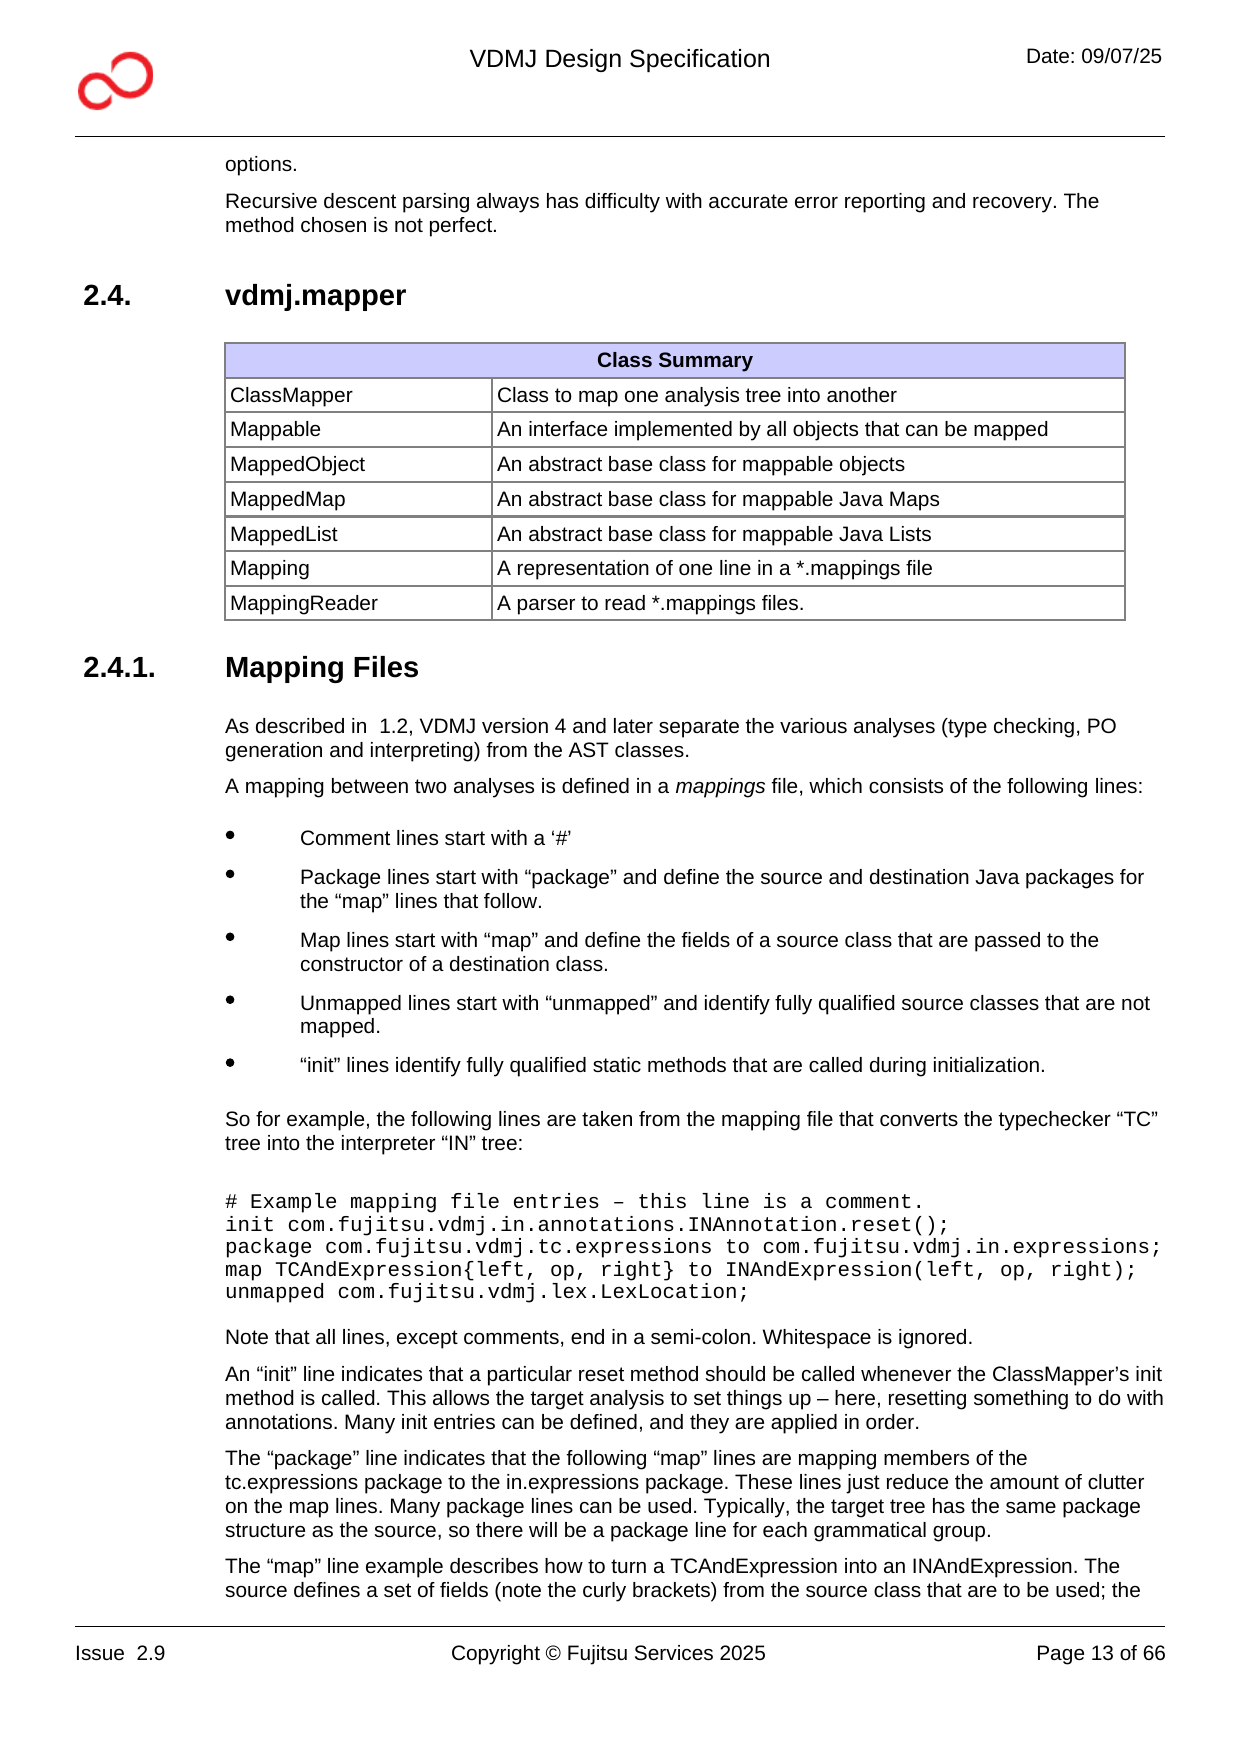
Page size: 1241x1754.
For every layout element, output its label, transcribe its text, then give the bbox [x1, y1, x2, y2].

table_cell MappedMap [226, 483, 491, 515]
text # Example mapping file entries – this line is a comment. [225, 1191, 1165, 1213]
text As described in 1.2, VDMJ version 4 and later separate the various analyses (type checking, PO generation and interpreting) from the AST classes. [225, 714, 1165, 762]
text Note that all lines, except comments, end in a semi-colon. Whitespace is ignored. [225, 1326, 1165, 1349]
list Unmapped lines start with “unmapped” and identify fully qualified source classes that are not mapped. [225, 991, 1165, 1039]
table_cell Mapping [226, 552, 491, 585]
table_cell MappedList [226, 518, 491, 550]
table_cell A representation of one line in a *.mappings file [493, 552, 1124, 585]
text So for example, the following lines are taken from the mapping file that converts the typechecker “TC” tree into the interpreter “IN” tree: [225, 1108, 1165, 1156]
text The “package” line indicates that the following “map” lines are mapping members of the tc.expressions package to the in.expressions package. These lines just reduce the amount of clutter on the map lines. Many package lines can be used. Typically, the target tree has the same package structure as the source, so there will be a package line for each grammatical group. [225, 1446, 1165, 1542]
text The “map” line example describes how to turn a TCAndExpression into an INAndExpression. The source defines a set of fields (note the curly brackets) from the source class that are to be used; the [225, 1555, 1165, 1603]
text A mapping between two analyses is defined in a mappings file, which consists of the following lines: [225, 774, 1165, 798]
list “init” lines identify fully qualified static methods that are called during initialization. [225, 1054, 1165, 1078]
text An “init” line indicates that a particular reset method should be called whenever the ClassMapper’s init method is called. This allows the target analysis to set things up – here, resetting something to do with annotations. Many init entries can be defined, and they are applied in order. [225, 1362, 1165, 1434]
table_cell Class to map one analysis tree into another [493, 379, 1124, 411]
list Package lines start with “package” and define the source and destination Java packages for the “map” lines that follow. [225, 865, 1165, 913]
text init com.fujitsu.vdmj.in.annotations.INAnnotation.reset(); [225, 1213, 1165, 1236]
picture [78, 44, 153, 120]
subtitle Mapping Files [75, 651, 1165, 684]
table_cell An abstract base class for mappable Java Maps [493, 483, 1124, 515]
table_cell Mappable [226, 413, 491, 446]
table_cell An abstract base class for mappable Java Lists [493, 518, 1124, 550]
text package com.fujitsu.vdmj.tc.expressions to com.fujitsu.vdmj.in.expressions; [225, 1236, 1165, 1258]
table_header Class Summary [226, 344, 1124, 377]
text map TCAndExpression{left, op, right} to INAndExpression(left, op, right); [225, 1258, 1165, 1281]
text Recursive descent parsing always has difficulty with accurate error reporting and recovery. The method chosen is not perfect. [225, 189, 1165, 237]
list Map lines start with “map” and define the fields of a source class that are passed to the constructor of a destination class. [225, 928, 1165, 976]
table_cell MappedObject [226, 448, 491, 481]
table_cell A parser to read *.mappings files. [493, 587, 1124, 619]
table_cell MappingReader [226, 587, 491, 619]
text unmapped com.fujitsu.vdmj.lex.LexLocation; [225, 1281, 1165, 1303]
table_cell ClassMapper [226, 379, 491, 411]
table_cell An interface implemented by all objects that can be mapped [493, 413, 1124, 446]
subtitle vdmj.mapper [75, 279, 1165, 312]
text options. [225, 152, 1165, 176]
table_cell An abstract base class for mappable objects [493, 448, 1124, 481]
list Comment lines start with a ‘#’ [225, 826, 1165, 850]
